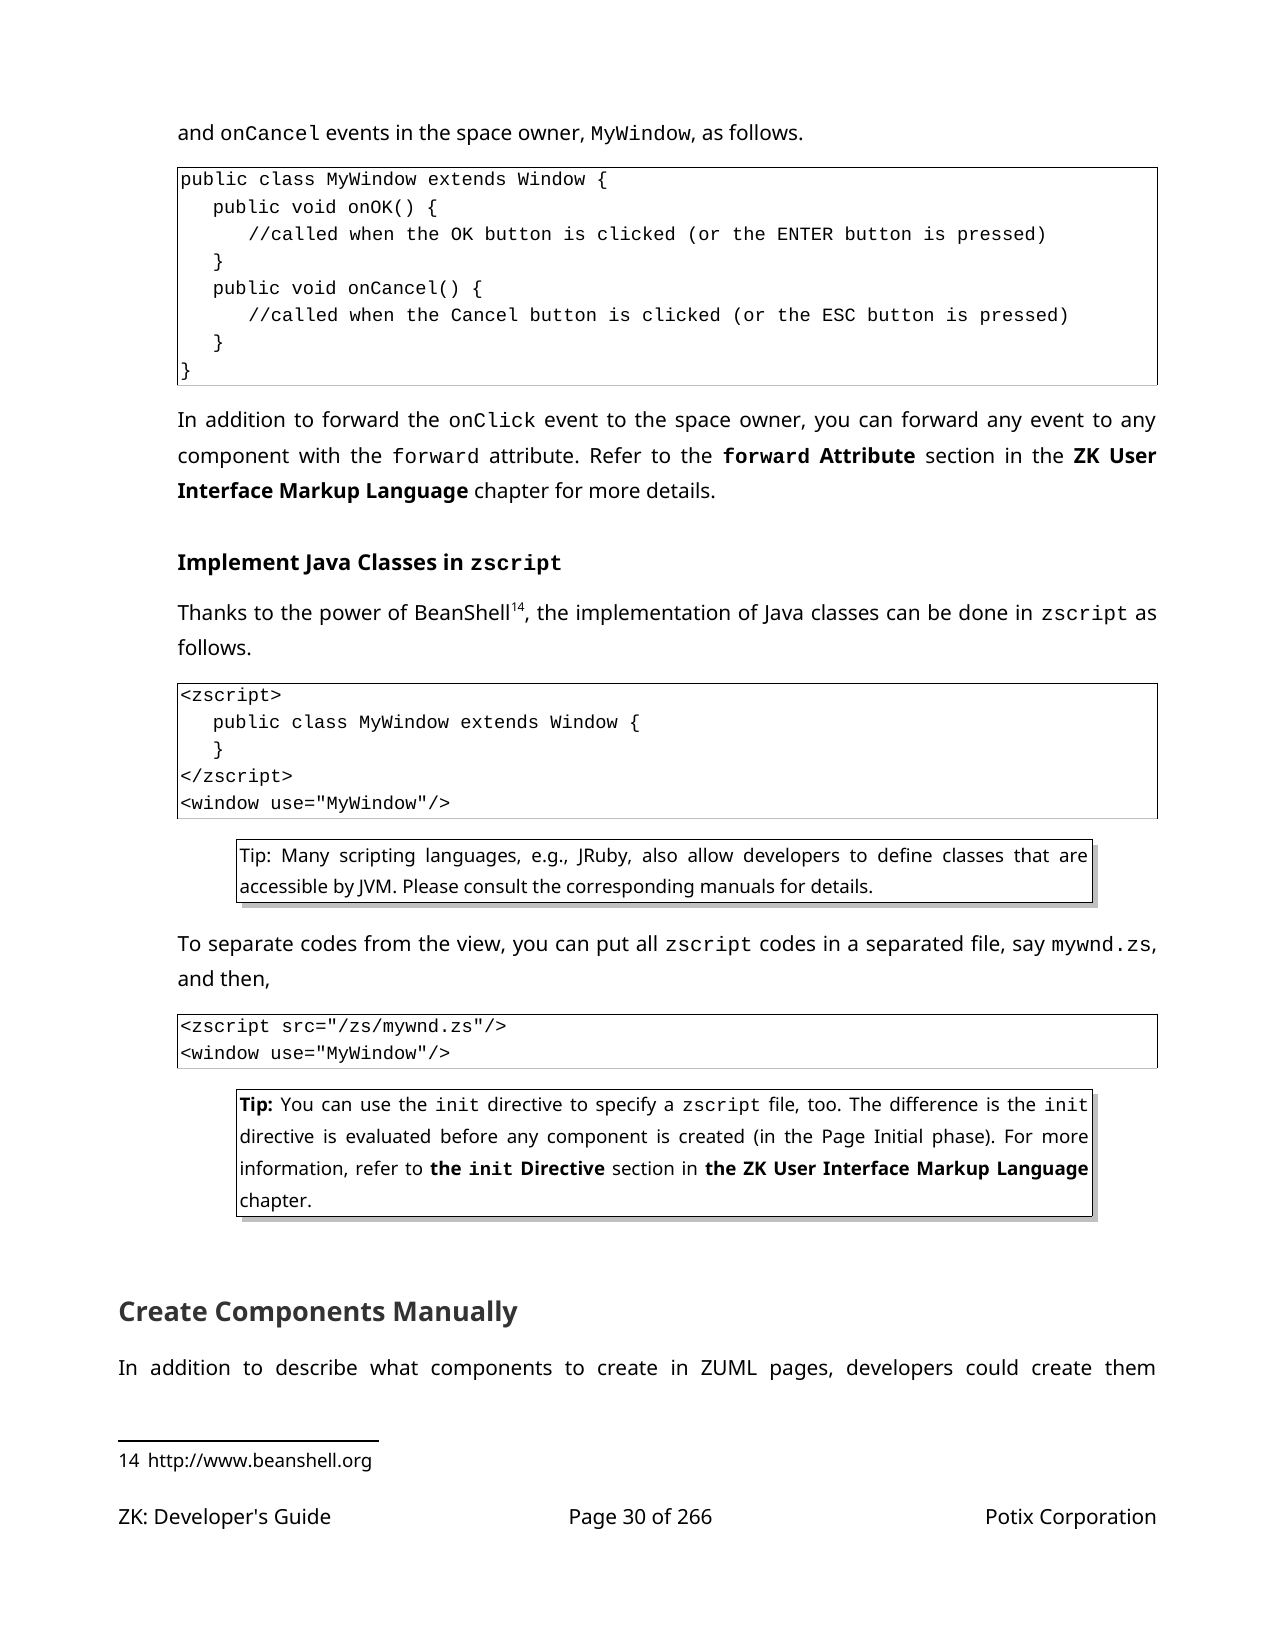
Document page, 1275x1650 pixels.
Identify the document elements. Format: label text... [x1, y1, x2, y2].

text Tip: Many scripting languages, e.g., JRuby, also allow developers to define classes that are accessible by JVM. Please consult the corresponding manuals for details. [237, 840, 1092, 902]
text //called when the OK button is clicked (or the ENTER button is pressed) [178, 222, 1157, 246]
text } [178, 249, 1157, 273]
subtitle Implement Java Classes in zscript [177, 547, 1157, 577]
text public class MyWindow extends Window { [178, 709, 1157, 734]
text public class MyWindow extends Window { [178, 168, 1157, 192]
text } [178, 330, 1157, 355]
text Thanks to the power of BeanShell, the implementation of Java classes can be done in zscript as follows. [177, 598, 1157, 662]
text <zscript> [178, 684, 1157, 707]
text Tip: You can use the init directive to specify a zscript file, too. The difference is the init directive is evaluated before any component is created (in the Page Initial phase). For more information, refer to the init Directive section in the ZK User Interface Markup Language chapter. [237, 1090, 1092, 1216]
subtitle Create Components Manually [118, 1293, 1157, 1330]
text public void onCancel() { [178, 276, 1157, 300]
text public void onOK() { [178, 194, 1157, 219]
text //called when the Cancel button is clicked (or the ESC button is pressed) [178, 303, 1157, 327]
text In addition to describe what components to create in ZUML pages, developers could create them [118, 1353, 1157, 1382]
text http://www.beanshell.org [118, 1447, 1157, 1473]
text <window use="MyWindow"/> [178, 1041, 1157, 1068]
text } [178, 737, 1157, 761]
text </zscript> [178, 764, 1157, 788]
text <zscript src="/zs/mywnd.zs"/> [178, 1015, 1157, 1038]
text To separate codes from the view, you can put all zscript codes in a separated file, say mywnd.zs, and then, [177, 929, 1157, 993]
text <window use="MyWindow"/> [178, 791, 1157, 818]
text In addition to forward the onClick event to the space owner, you can forward any event to any component with the forward attribute. Refer to the forward Attribute section in the ZK User Interface Markup Language chapter for more details. [177, 406, 1157, 505]
text and onCancel events in the space owner, MyWindow, as follows. [177, 118, 1157, 147]
text } [178, 358, 1157, 385]
